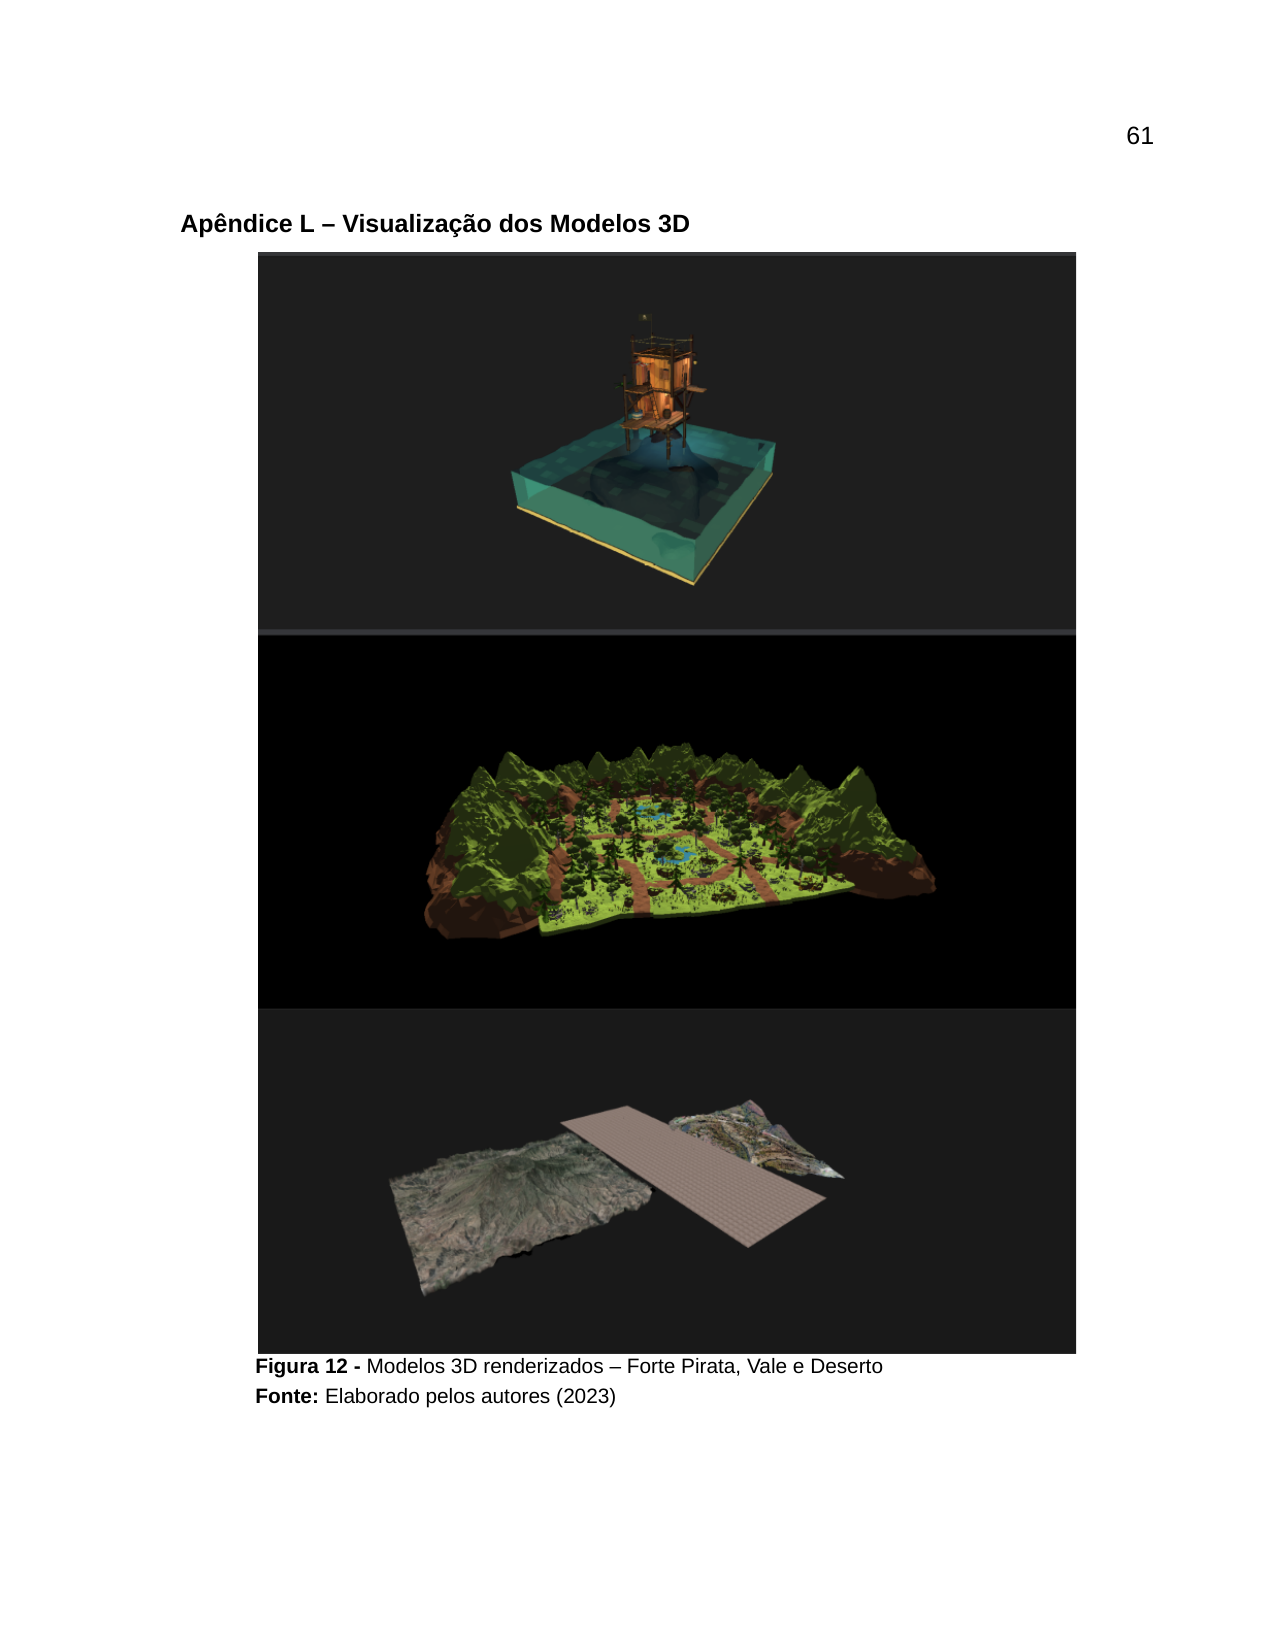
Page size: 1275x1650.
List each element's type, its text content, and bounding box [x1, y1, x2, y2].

picture [258, 252, 1077, 1354]
subtitle Apêndice L – Visualização dos Modelos 3D [180, 209, 1154, 238]
text Figura 12 - Modelos 3D renderizados – Forte Pirata, Vale e Deserto [180, 1354, 1154, 1378]
text Fonte: Elaborado pelos autores (2023) [180, 1384, 1154, 1408]
